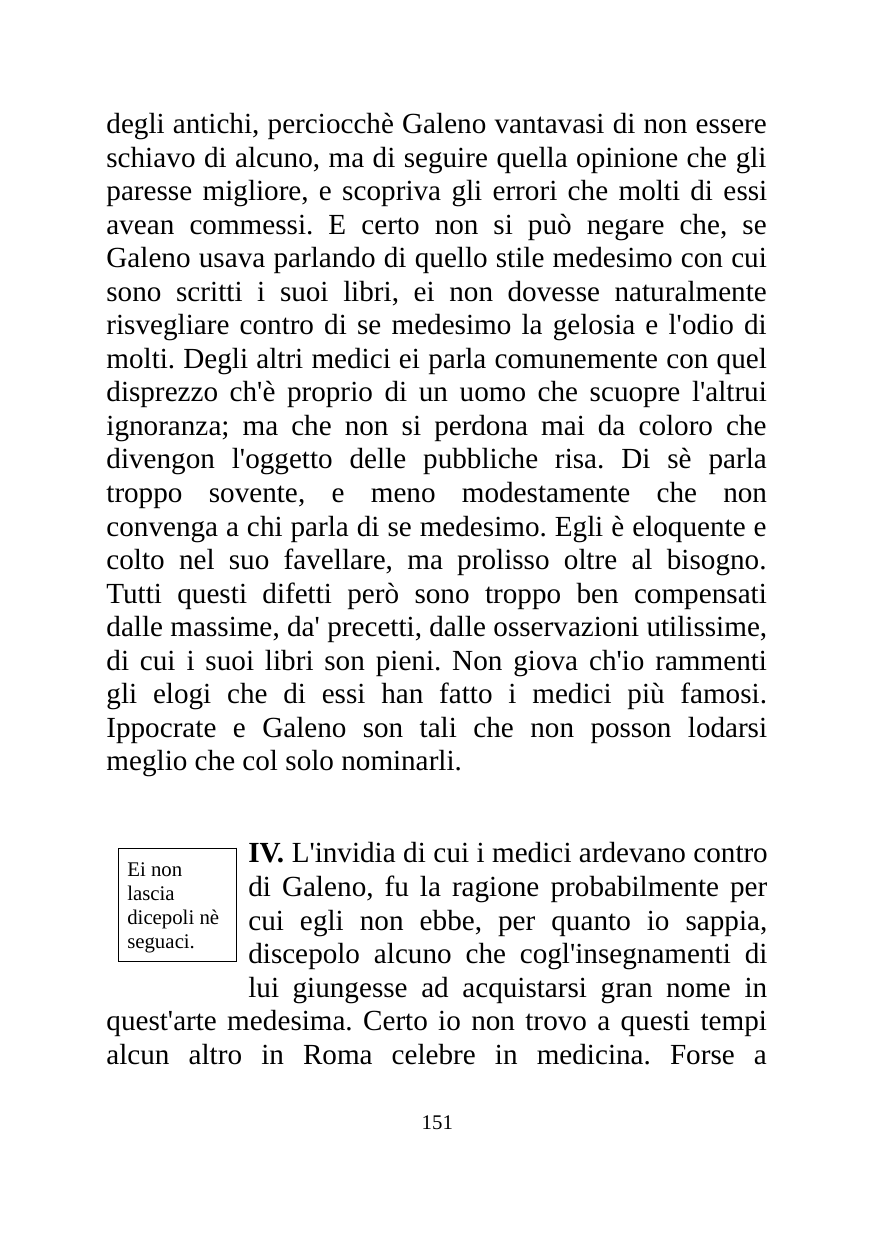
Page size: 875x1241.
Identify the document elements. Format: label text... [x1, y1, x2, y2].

text IV. L'invidia di cui i medici ardevano contro di Galeno, fu la ragione probabilmente per cui egli non ebbe, per quanto io sappia, discepolo alcuno che cogl'insegnamenti di lui giungesse ad acquistarsi gran nome in quest'arte medesima. Certo io non trovo a questi tempi alcun altro in Roma celebre in medicina. Forse a [106, 836, 768, 1070]
text Ei non lascia dicepoli nè seguaci. [127, 856, 227, 953]
text degli antichi, perciocchè Galeno vantavasi di non essere schiavo di alcuno, ma di seguire quella opinione che gli paresse migliore, e scopriva gli errori che molti di essi avean commessi. E certo non si può negare che, se Galeno usava parlando di quello stile medesimo con cui sono scritti i suoi libri, ei non dovesse naturalmente risvegliare contro di se medesimo la gelosia e l'odio di molti. Degli altri medici ei parla comunemente con quel disprezzo ch'è proprio di un uomo che scuopre l'altrui ignoranza; ma che non si perdona mai da coloro che divengon l'oggetto delle pubbliche risa. Di sè parla troppo sovente, e meno modestamente che non convenga a chi parla di se medesimo. Egli è eloquente e colto nel suo favellare, ma prolisso oltre al bisogno. Tutti questi difetti però sono troppo ben compensati dalle massime, da' precetti, dalle osservazioni utilissime, di cui i suoi libri son pieni. Non giova ch'io rammenti gli elogi che di essi han fatto i medici più famosi. Ippocrate e Galeno son tali che non posson lodarsi meglio che col solo nominarli. [106, 106, 768, 777]
